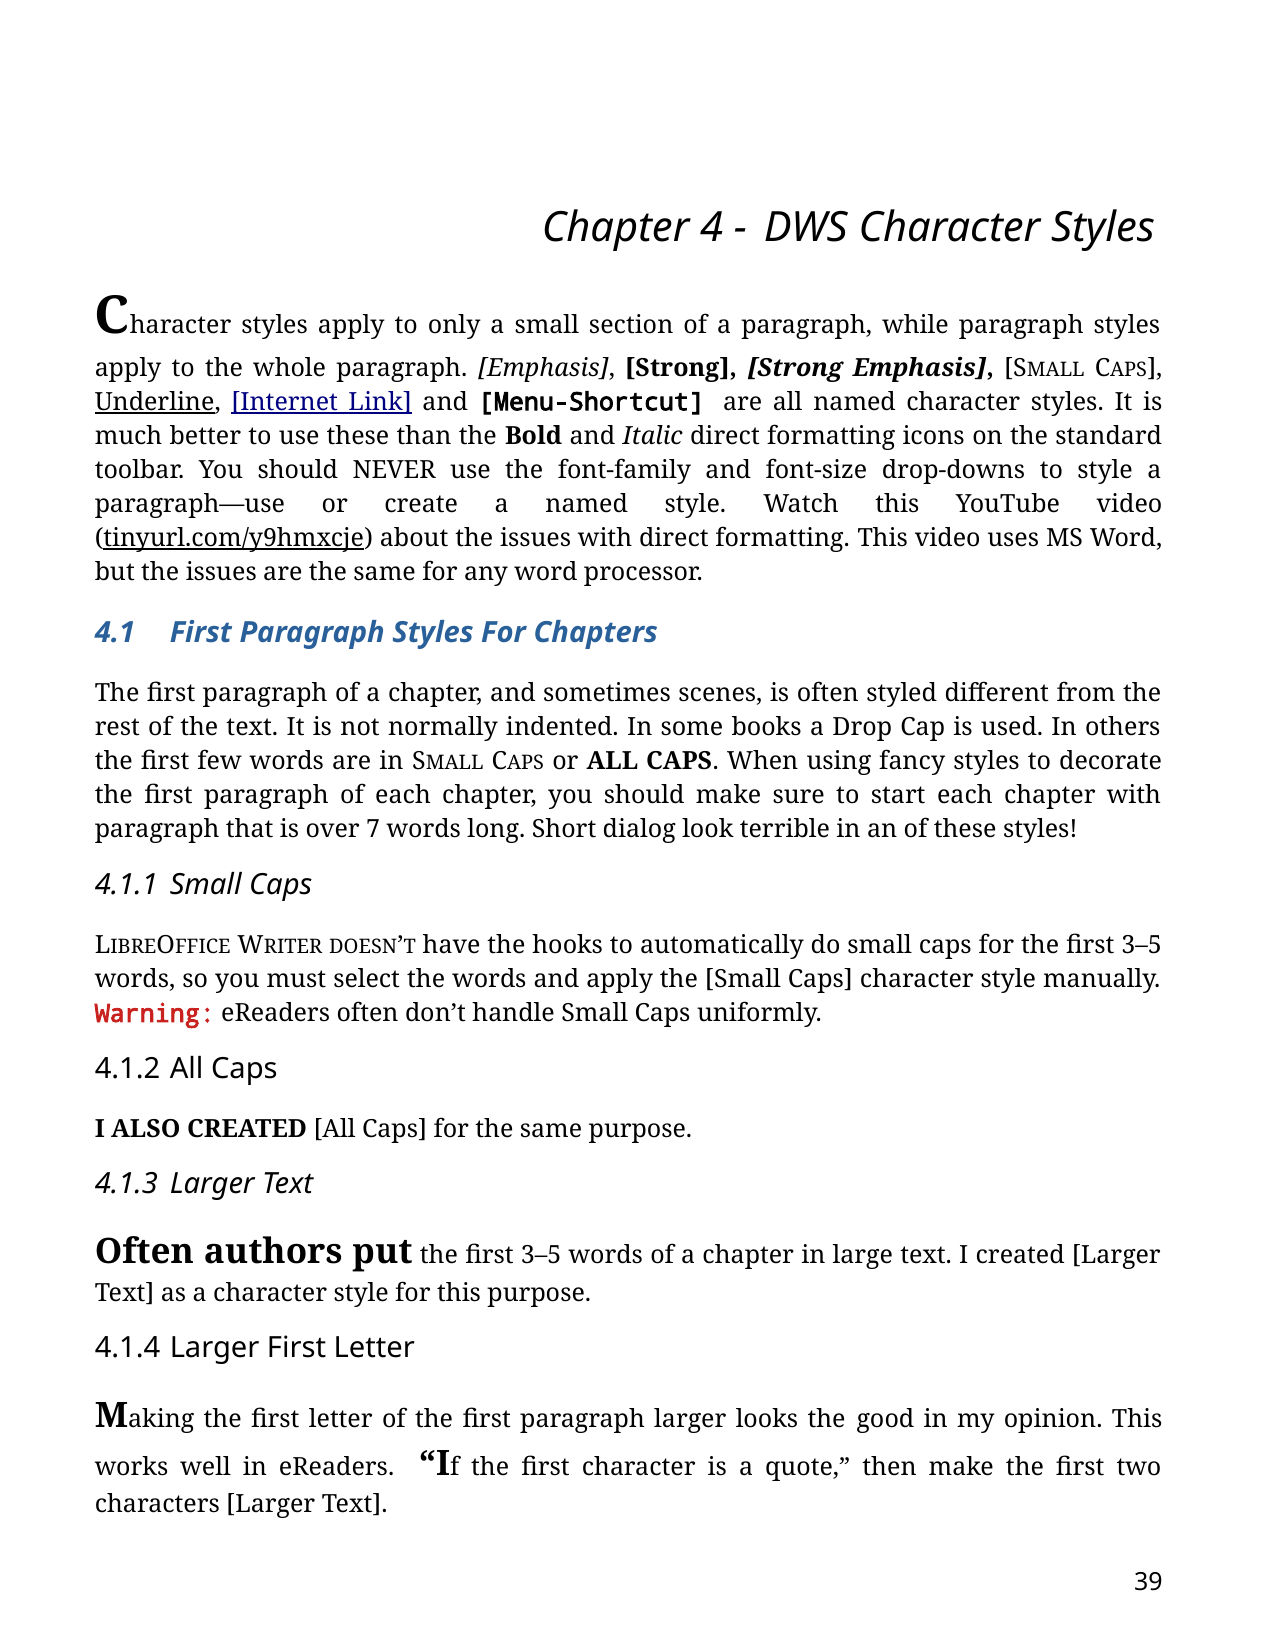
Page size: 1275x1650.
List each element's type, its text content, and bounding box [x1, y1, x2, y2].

subtitle Small Caps [94, 863, 1162, 903]
subtitle All Caps [94, 1047, 1162, 1087]
text The first paragraph of a chapter, and sometimes scenes, is often styled different from the rest of the text. It is not normally indented. In some books a Drop Cap is used. In others the first few words are in Small Caps or ALL CAPS. When using fancy styles to decorate the first paragraph of each chapter, you should make sure to start each chapter with paragraph that is over 7 words long. Short dialog look terrible in an of these styles! [94, 675, 1162, 845]
text LibreOffice Writer doesn’t have the hooks to automatically do small caps for the first 3–5 words, so you must select the words and apply the [Small Caps] character style manually. Warning: eReaders often don’t handle Small Caps uniformly. [94, 927, 1162, 1029]
text I also created [All Caps] for the same purpose. [94, 1111, 1162, 1145]
text Character styles apply to only a small section of a paragraph, while paragraph styles apply to the whole paragraph. [Emphasis], [Strong], [Strong Emphasis], [Small Caps], Underline, [Internet Link] and [Menu-Shortcut] are all named character styles. It is much better to use these than the Bold and Italic direct formatting icons on the standard toolbar. You should NEVER use the font-family and font-size drop-downs to style a paragraph—use or create a named style. Watch this YouTube video (tinyurl.com/y9hmxcje) about the issues with direct formatting. This video uses MS Word, but the issues are the same for any word processor. [94, 278, 1162, 588]
text Making the first letter of the first paragraph larger looks the good in my opinion. This works well in eReaders. “If the first character is a quote,” then make the first two characters [Larger Text]. [94, 1390, 1162, 1519]
subtitle Larger Text [94, 1163, 1162, 1202]
subtitle First Paragraph Styles for Chapters [94, 611, 1162, 651]
subtitle DWS Character Styles [94, 194, 1162, 257]
subtitle Larger First Letter [94, 1326, 1162, 1366]
text Often authors put the first 3–5 words of a chapter in large text. I created [Larger Text] as a character style for this purpose. [94, 1226, 1162, 1308]
